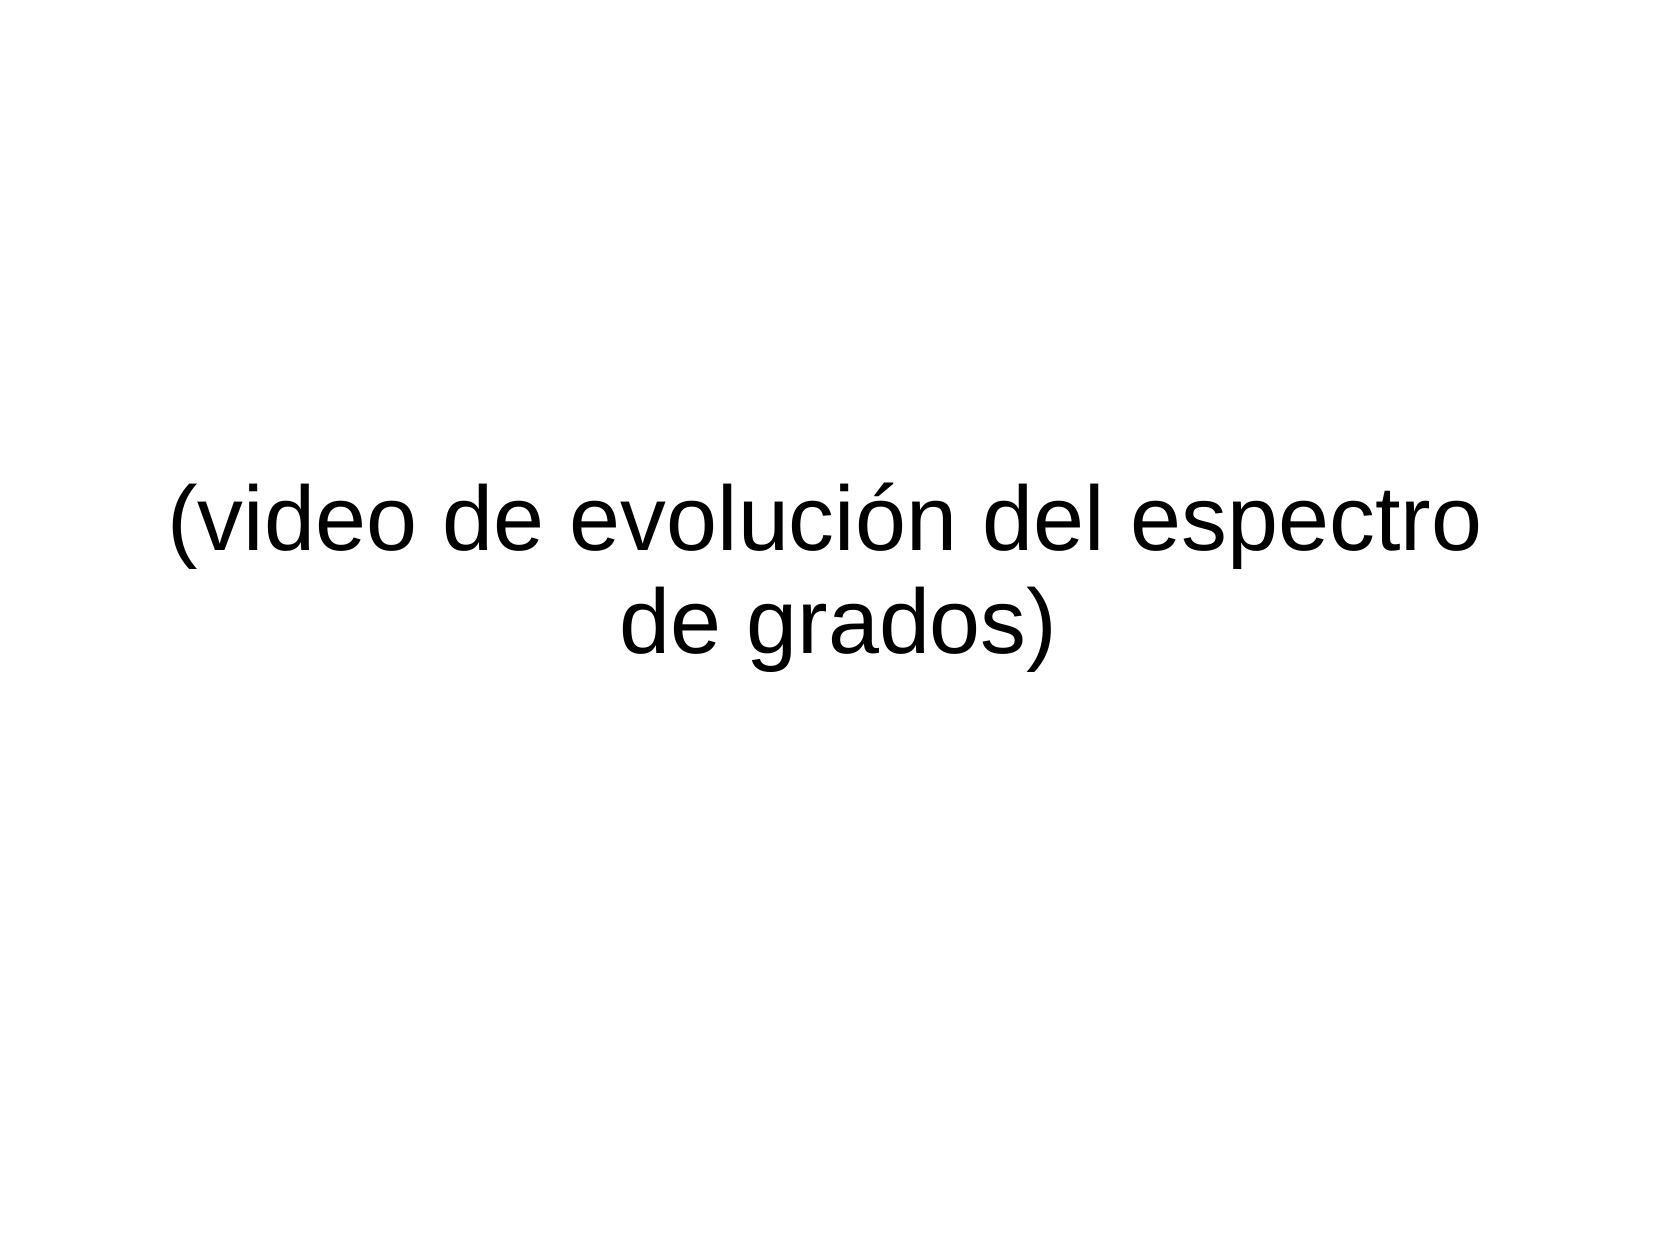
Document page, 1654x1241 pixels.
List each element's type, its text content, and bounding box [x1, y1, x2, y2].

title (video de evolución del espectro de grados) [94, 466, 1583, 674]
